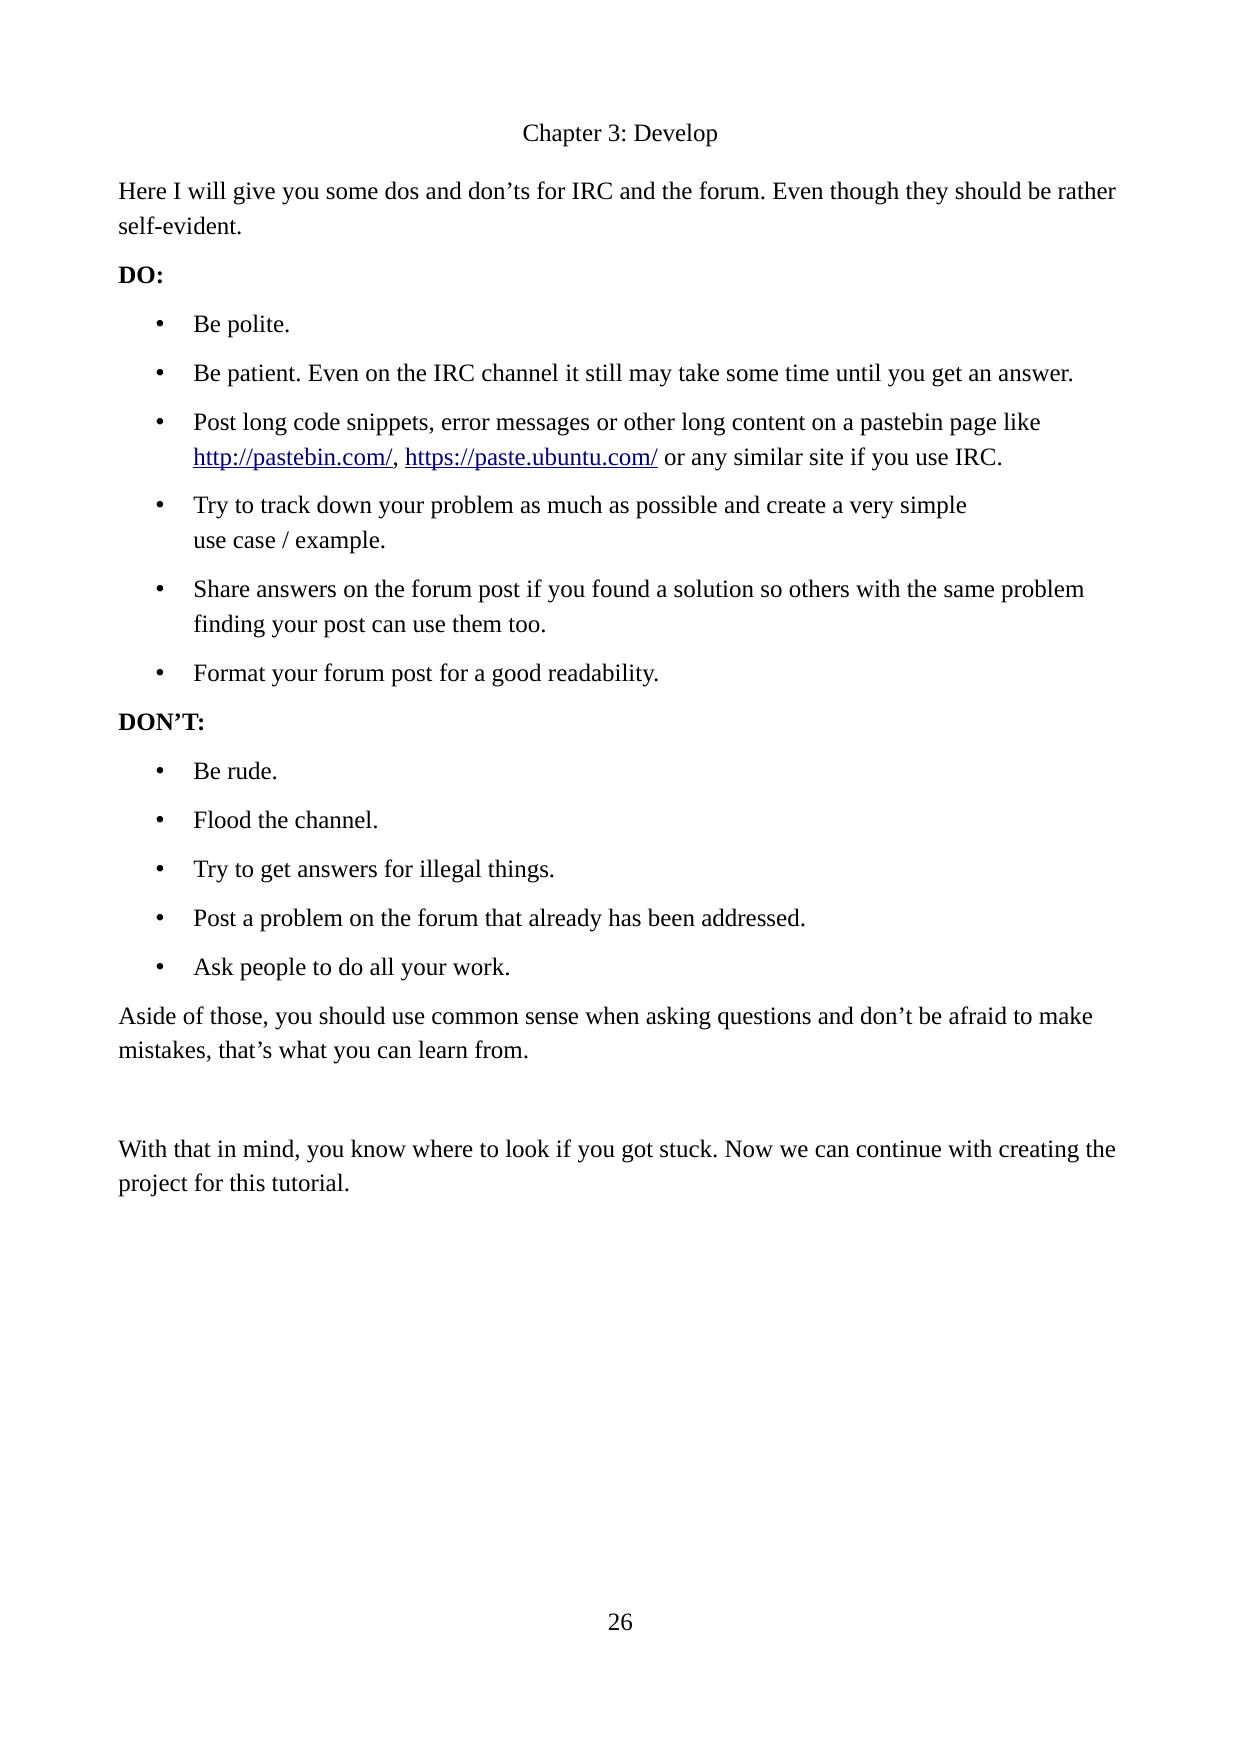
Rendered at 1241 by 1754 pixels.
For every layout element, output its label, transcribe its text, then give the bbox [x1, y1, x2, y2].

text Here I will give you some dos and don’ts for IRC and the forum. Even though they should be rather self-evident. [118, 176, 1122, 239]
list Be polite. [156, 309, 1122, 338]
list Post a problem on the forum that already has been addressed. [156, 903, 1122, 932]
list Format your forum post for a good readability. [156, 658, 1122, 686]
list Post long code snippets, error messages or other long content on a pastebin page like http://pastebin.com/, https://paste.ubuntu.com/ or any similar site if you use IRC. [156, 407, 1122, 470]
list Flood the channel. [156, 805, 1122, 834]
text DO: [118, 260, 1122, 289]
text DON’T: [118, 707, 1122, 736]
text With that in mind, you know where to look if you got stuck. Now we can continue with creating the project for this tutorial. [118, 1134, 1122, 1197]
text Aside of those, you should use common sense when asking questions and don’t be afraid to make mistakes, that’s what you can learn from. [118, 1001, 1122, 1064]
list Be patient. Even on the IRC channel it still may take some time until you get an answer. [156, 358, 1122, 387]
list Ask people to do all your work. [156, 952, 1122, 981]
list Be rude. [156, 756, 1122, 784]
list Try to get answers for illegal things. [156, 854, 1122, 883]
list Try to track down your problem as much as possible and create a very simple use case / example. [156, 491, 1122, 554]
list Share answers on the forum post if you found a solution so others with the same problem finding your post can use them too. [156, 574, 1122, 637]
